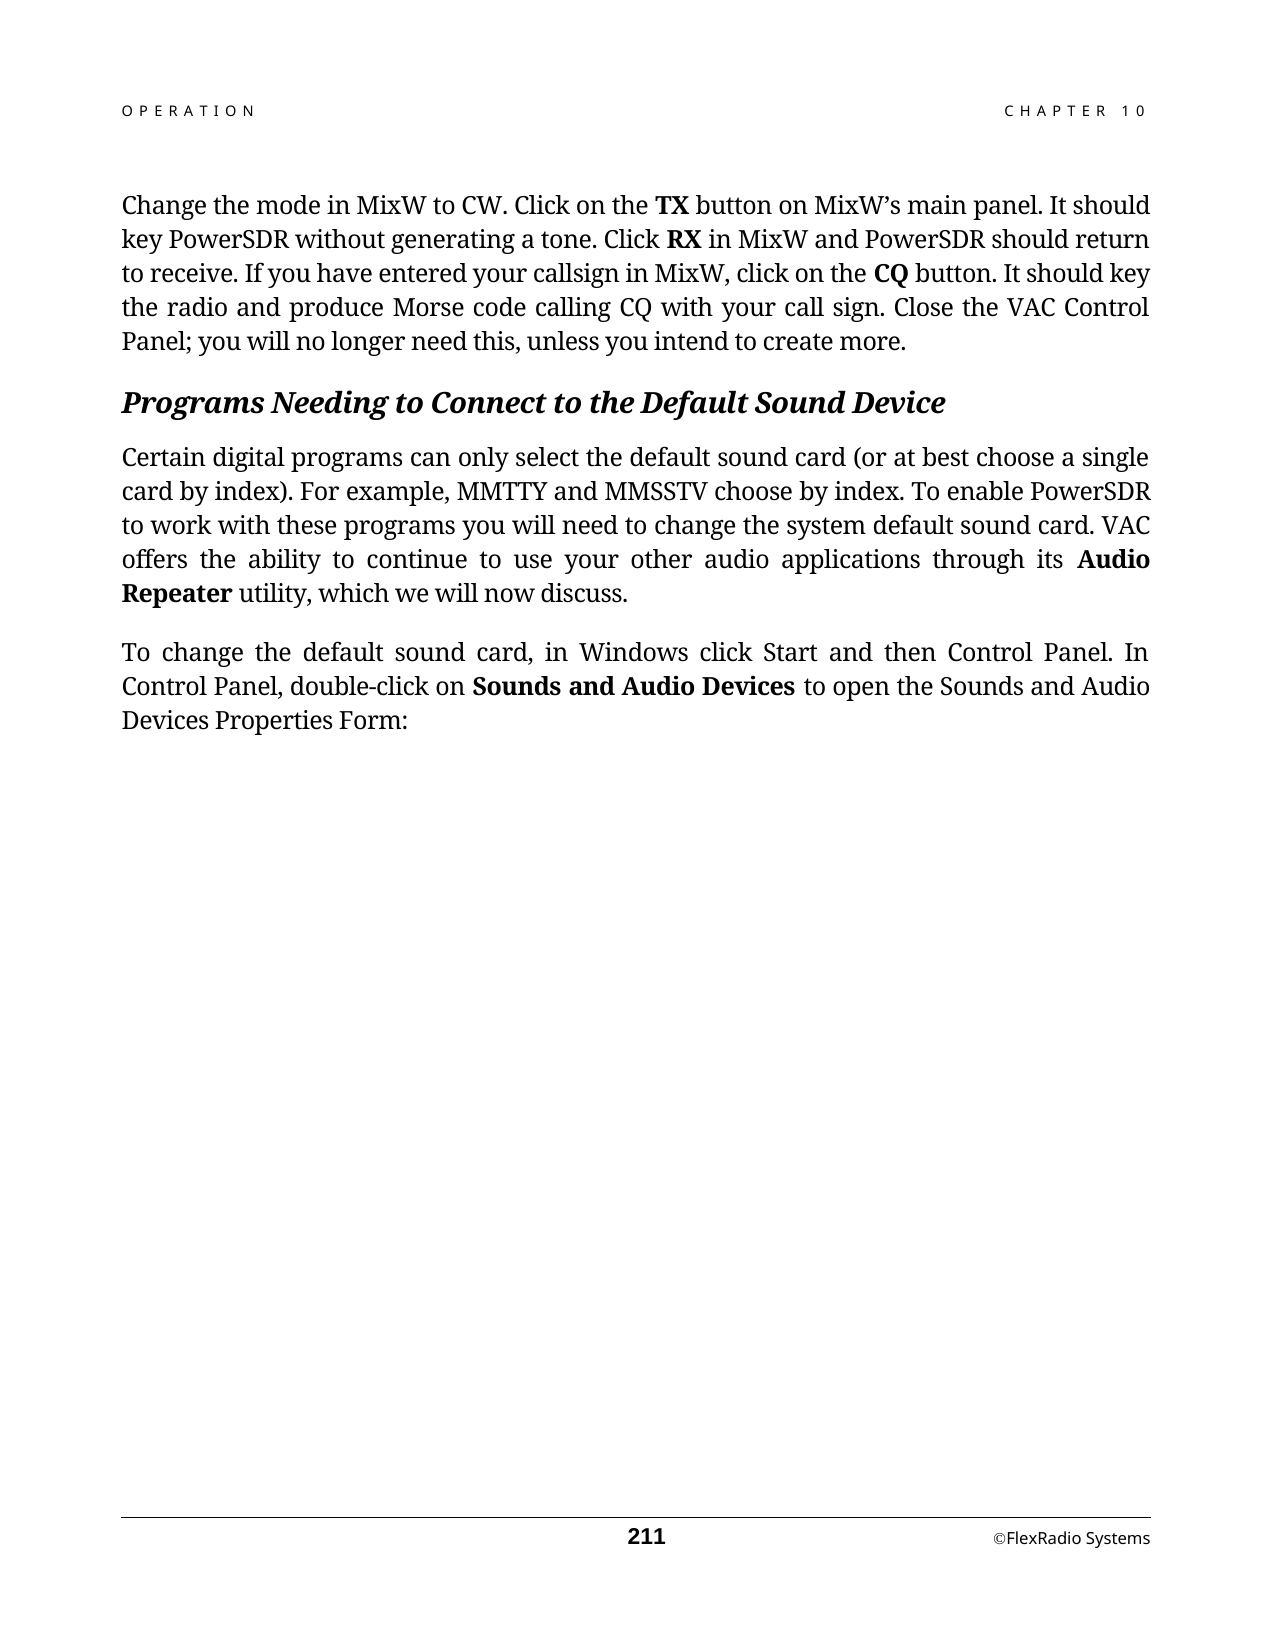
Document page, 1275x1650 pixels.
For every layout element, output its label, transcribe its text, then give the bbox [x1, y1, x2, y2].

text To change the default sound card, in Windows click Start and then Control Panel. In Control Panel, double-click on Sounds and Audio Devices to open the Sounds and Audio Devices Properties Form: [121, 634, 1151, 737]
text Change the mode in MixW to CW. Click on the TX button on MixW’s main panel. It should key PowerSDR without generating a tone. Click RX in MixW and PowerSDR should return to receive. If you have entered your callsign in MixW, click on the CQ button. It should key the radio and produce Morse code calling CQ with your call sign. Close the VAC Control Panel; you will no longer need this, unless you intend to create more. [121, 187, 1151, 358]
text Certain digital programs can only select the default sound card (or at best choose a single card by index). For example, MMTTY and MMSSTV choose by index. To enable PowerSDR to work with these programs you will need to change the system default sound card. VAC offers the ability to continue to use your other audio applications through its Audio Repeater utility, which we will now discuss. [121, 439, 1151, 609]
subtitle Programs Needing to Connect to the Default Sound Device [121, 383, 1151, 422]
